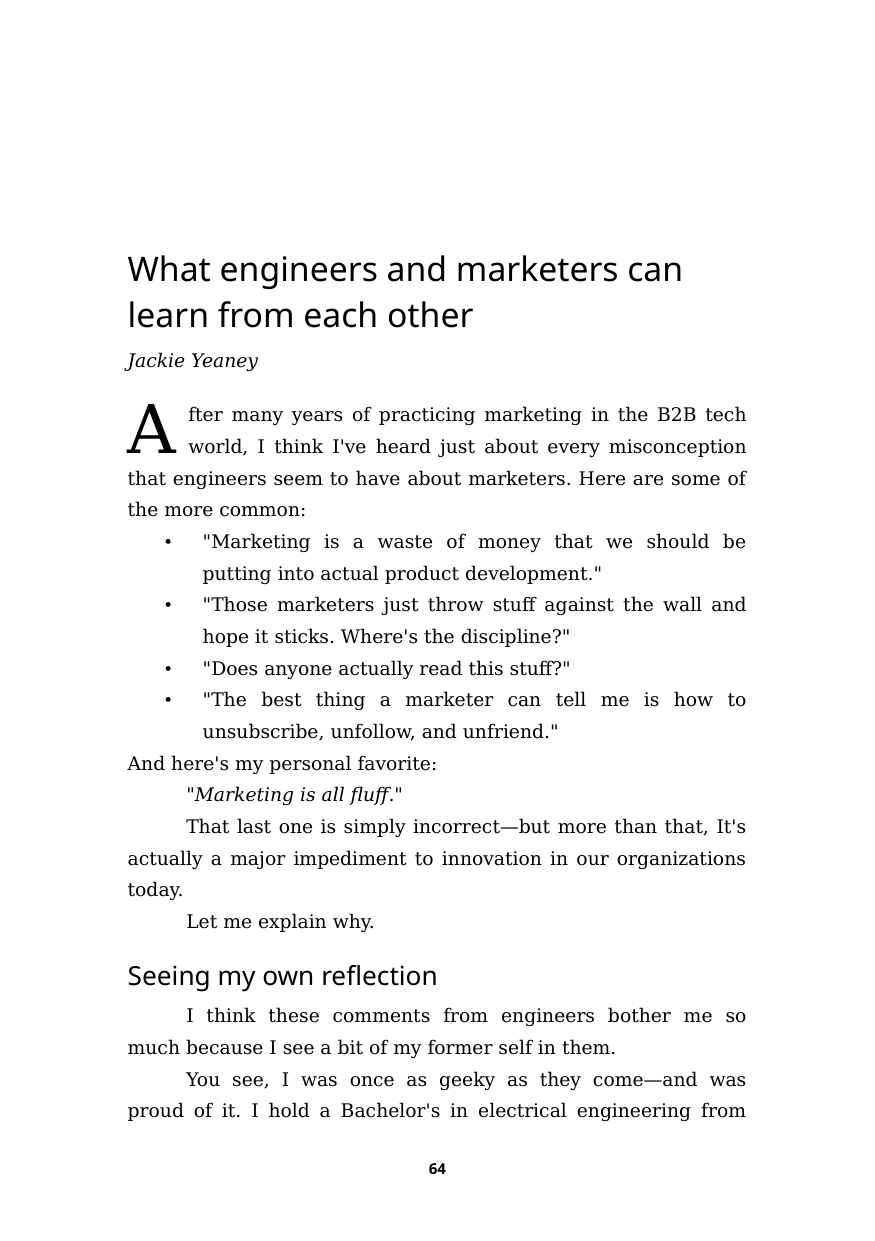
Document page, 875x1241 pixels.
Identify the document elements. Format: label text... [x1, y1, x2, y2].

list "Marketing is a waste of money that we should be putting into actual product development." [165, 531, 747, 584]
text That last one is simply incorrect—but more than that, It's actually a major impediment to innovation in our organizations today. [127, 816, 747, 901]
text Let me explain why. [127, 911, 747, 933]
text After many years of practicing marketing in the B2B tech world, I think I've heard just about every misconception that engineers seem to have about marketers. Here are some of the more common: [127, 404, 747, 521]
text "Marketing is all fluff." [127, 784, 747, 806]
text You see, I was once as geeky as they come—and was proud of it. I hold a Bachelor's in electrical engineering from [127, 1069, 747, 1122]
text Jackie Yeaney [127, 350, 747, 372]
list "Does anyone actually read this stuff?" [165, 658, 747, 679]
text I think these comments from engineers bother me so much because I see a bit of my former self in them. [127, 1006, 747, 1059]
text And here's my personal favorite: [127, 753, 747, 774]
list "Those marketers just throw stuff against the wall and hope it sticks. Where's the discipline?" [165, 594, 747, 648]
subtitle Seeing my own reflection [127, 957, 747, 993]
subtitle What engineers and marketers can learn from each other [127, 246, 747, 338]
list "The best thing a marketer can tell me is how to unsubscribe, unfollow, and unfriend." [165, 689, 747, 743]
